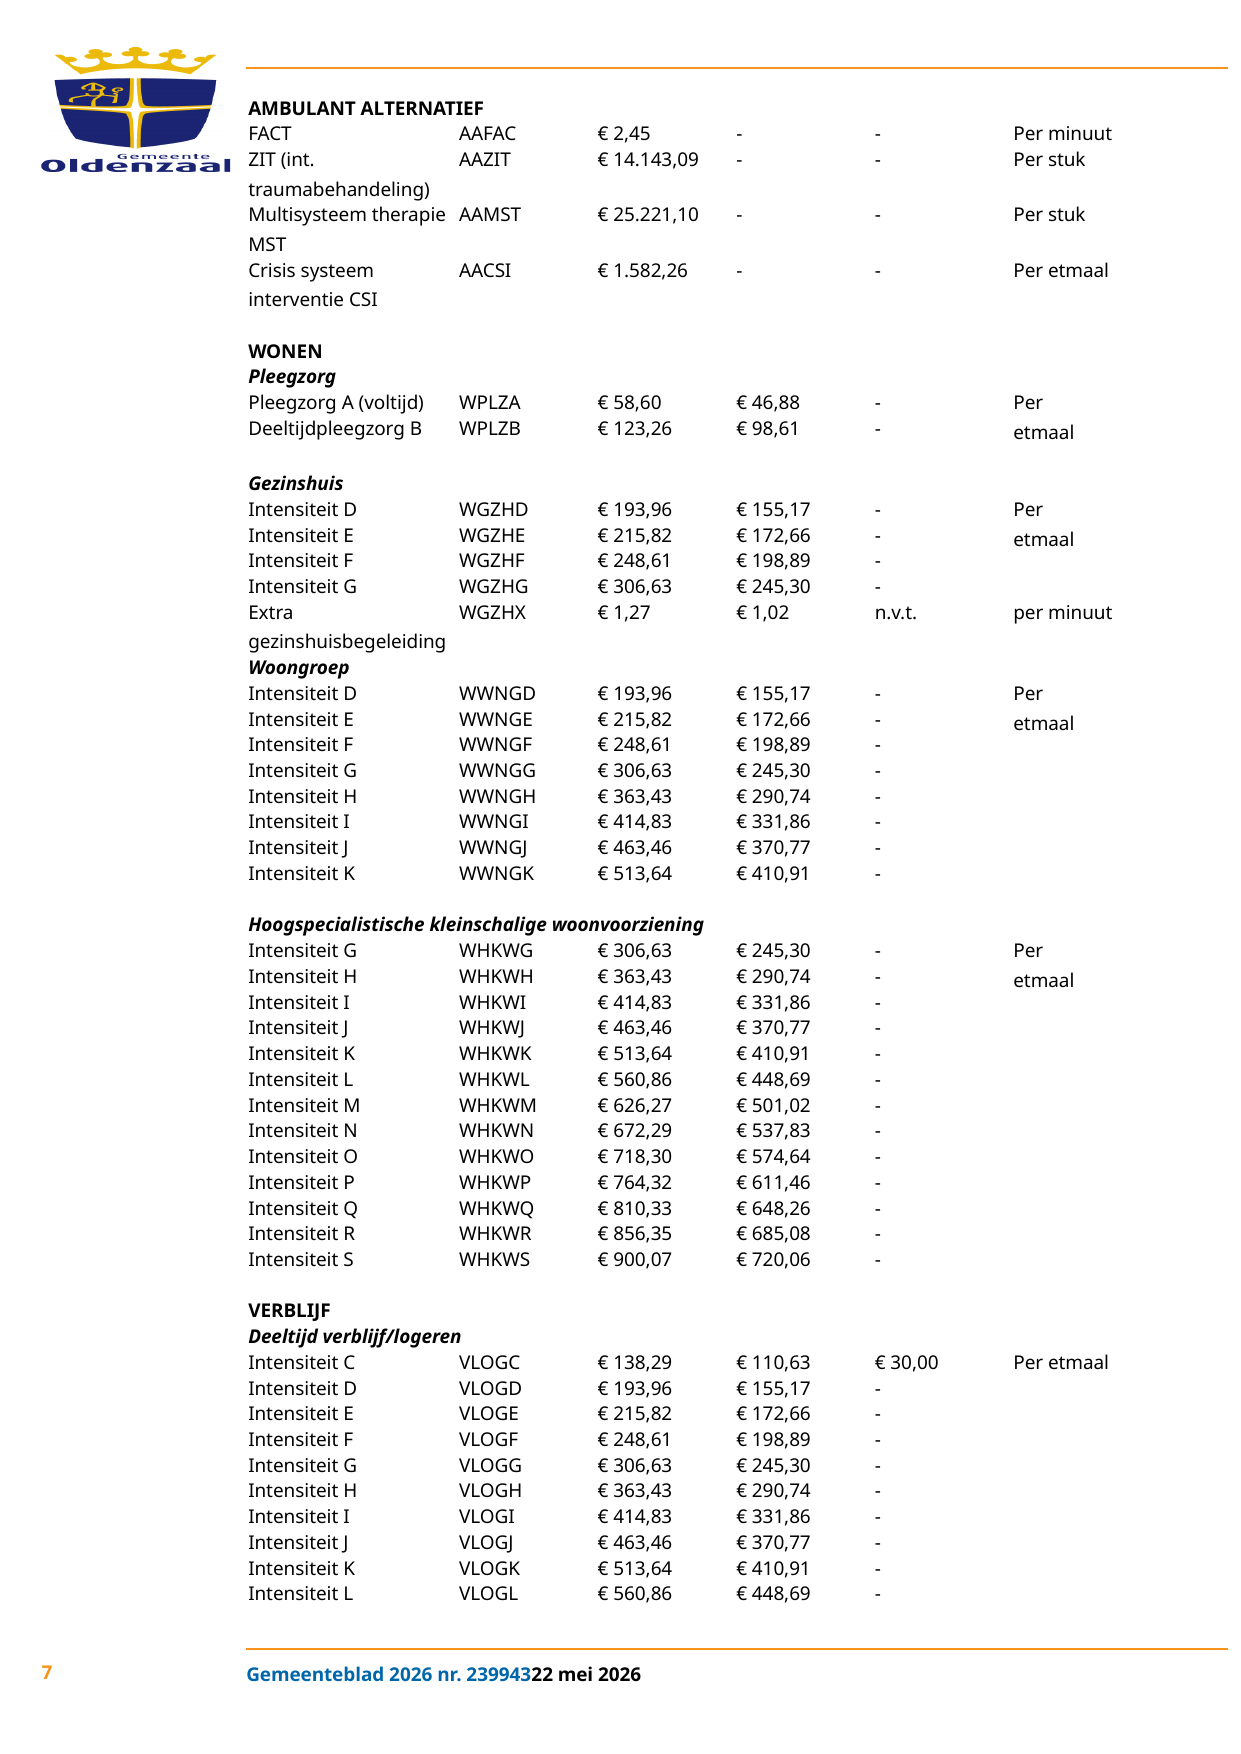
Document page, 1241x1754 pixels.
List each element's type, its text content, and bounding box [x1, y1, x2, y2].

table_cell VLOGI [459, 1504, 597, 1529]
table_cell Intensiteit L [248, 1581, 459, 1606]
table_cell Intensiteit Q [248, 1195, 459, 1220]
table_cell Intensiteit J [248, 1015, 459, 1040]
table_cell € 537,83 [736, 1118, 874, 1143]
table_cell € 290,74 [736, 963, 874, 989]
table_cell € 672,29 [598, 1118, 736, 1143]
table_cell - [875, 1581, 1013, 1606]
table_cell € 1,27 [598, 599, 736, 654]
table_cell - [875, 860, 1013, 886]
table_cell € 648,26 [736, 1195, 874, 1220]
table_cell € 155,17 [736, 496, 874, 522]
table_cell WONEN [248, 338, 1152, 364]
table_cell [459, 445, 597, 470]
table_cell WHKWR [459, 1220, 597, 1246]
table_cell AAFAC [459, 121, 597, 146]
table_cell - [736, 257, 874, 312]
table_cell Multisysteem therapie MST [248, 202, 459, 257]
table_cell € 448,69 [736, 1581, 874, 1606]
table_cell Intensiteit F [248, 732, 459, 757]
table_cell € 155,17 [736, 1375, 874, 1401]
table_cell - [875, 1040, 1013, 1066]
table_cell - [875, 732, 1013, 757]
table_cell [875, 1272, 1013, 1298]
table_cell [736, 886, 874, 912]
table_cell - [875, 1015, 1013, 1040]
table_cell [598, 312, 736, 338]
table_cell n.v.t. [875, 599, 1013, 654]
table_cell [248, 445, 459, 470]
table_cell € 410,91 [736, 1555, 874, 1581]
table_cell € 331,86 [736, 989, 874, 1014]
table_cell WPLZA [459, 389, 597, 415]
table_cell - [875, 835, 1013, 860]
table_cell € 414,83 [598, 1504, 736, 1529]
table_cell € 306,63 [598, 938, 736, 963]
table_cell [1013, 312, 1152, 338]
table_cell € 110,63 [736, 1349, 874, 1375]
table_cell € 193,96 [598, 496, 736, 522]
table_cell - [875, 1555, 1013, 1581]
table_cell [736, 312, 874, 338]
table_cell € 155,17 [736, 680, 874, 706]
table_cell € 448,69 [736, 1066, 874, 1092]
table_cell [248, 886, 459, 912]
table_cell - [875, 1195, 1013, 1220]
table_cell Per etmaal [1013, 496, 1152, 599]
table_cell - [875, 783, 1013, 809]
table_cell € 370,77 [736, 1015, 874, 1040]
table_cell € 172,66 [736, 706, 874, 732]
table_cell Intensiteit L [248, 1066, 459, 1092]
table_cell WWNGE [459, 706, 597, 732]
table_cell WWNGD [459, 680, 597, 706]
table_cell € 810,33 [598, 1195, 736, 1220]
table_cell Intensiteit N [248, 1118, 459, 1143]
table_cell Per etmaal [1013, 1349, 1152, 1606]
table_cell € 215,82 [598, 522, 736, 548]
table_cell WWNGJ [459, 835, 597, 860]
table_cell WGZHD [459, 496, 597, 522]
table_cell - [875, 989, 1013, 1014]
table_cell - [736, 121, 874, 146]
table_cell € 172,66 [736, 1401, 874, 1426]
table_cell WGZHE [459, 522, 597, 548]
table_cell € 611,46 [736, 1169, 874, 1195]
table_cell € 685,08 [736, 1220, 874, 1246]
table_cell € 1,02 [736, 599, 874, 654]
table_cell - [875, 938, 1013, 963]
table_cell WWNGK [459, 860, 597, 886]
table_cell Per etmaal [1013, 680, 1152, 886]
table_cell € 331,86 [736, 809, 874, 834]
table_cell Intensiteit D [248, 680, 459, 706]
table_cell WHKWO [459, 1143, 597, 1169]
table_cell WGZHX [459, 599, 597, 654]
table_cell Per minuut [1013, 121, 1152, 146]
table_cell Intensiteit G [248, 938, 459, 963]
table_cell [1013, 470, 1152, 496]
table_cell - [875, 1169, 1013, 1195]
table_cell € 306,63 [598, 573, 736, 599]
table_cell € 513,64 [598, 1555, 736, 1581]
table_cell - [875, 757, 1013, 783]
table_cell € 463,46 [598, 1015, 736, 1040]
table_cell Deeltijd verblijf/logeren [248, 1323, 736, 1349]
table_cell € 363,43 [598, 783, 736, 809]
table_cell - [875, 1426, 1013, 1452]
table_cell - [875, 1220, 1013, 1246]
table_cell [736, 445, 874, 470]
table_cell - [875, 1375, 1013, 1401]
table_cell [736, 1323, 874, 1349]
table_cell [875, 445, 1013, 470]
table_cell € 306,63 [598, 757, 736, 783]
table_cell [598, 886, 736, 912]
table_cell € 513,64 [598, 860, 736, 886]
table_cell VLOGH [459, 1478, 597, 1503]
table_cell [1013, 1272, 1152, 1298]
table_cell per minuut [1013, 599, 1152, 654]
table_cell € 198,89 [736, 732, 874, 757]
table_cell - [736, 202, 874, 257]
table_cell [459, 312, 597, 338]
table_cell AACSI [459, 257, 597, 312]
table_cell Intensiteit E [248, 1401, 459, 1426]
table_cell - [875, 1504, 1013, 1529]
table_cell € 410,91 [736, 1040, 874, 1066]
table_cell VERBLIJF [248, 1298, 1152, 1323]
table_cell - [875, 202, 1013, 257]
table_cell [875, 912, 1013, 937]
table_cell € 193,96 [598, 680, 736, 706]
table_cell - [875, 1246, 1013, 1272]
table_cell - [875, 121, 1013, 146]
table_cell [1013, 445, 1152, 470]
table_cell Per etmaal [1013, 257, 1152, 312]
table_cell - [875, 680, 1013, 706]
table_cell WHKWL [459, 1066, 597, 1092]
table_cell € 1.582,26 [598, 257, 736, 312]
table_cell € 290,74 [736, 783, 874, 809]
table_cell [459, 886, 597, 912]
table_cell AAZIT [459, 146, 597, 202]
table_cell Intensiteit G [248, 573, 459, 599]
table_cell Crisis systeem interventie CSI [248, 257, 459, 312]
table_cell WHKWS [459, 1246, 597, 1272]
table_cell WHKWH [459, 963, 597, 989]
table_cell € 245,30 [736, 938, 874, 963]
table_cell € 414,83 [598, 989, 736, 1014]
table_cell € 215,82 [598, 1401, 736, 1426]
table_cell [875, 312, 1013, 338]
table_cell € 245,30 [736, 1452, 874, 1478]
table_cell € 198,89 [736, 1426, 874, 1452]
table_cell - [875, 146, 1013, 202]
table_cell - [875, 1143, 1013, 1169]
table_cell - [875, 257, 1013, 312]
table_cell Intensiteit K [248, 1555, 459, 1581]
table_cell Intensiteit G [248, 757, 459, 783]
table_cell VLOGD [459, 1375, 597, 1401]
table_cell € 25.221,10 [598, 202, 736, 257]
table_cell WWNGG [459, 757, 597, 783]
table_cell € 856,35 [598, 1220, 736, 1246]
table_cell € 138,29 [598, 1349, 736, 1375]
table_cell Intensiteit E [248, 522, 459, 548]
table_cell € 198,89 [736, 548, 874, 573]
table_cell € 718,30 [598, 1143, 736, 1169]
table_cell Intensiteit C [248, 1349, 459, 1375]
table_cell Extra gezinshuisbegeleiding [248, 599, 459, 654]
table_cell - [875, 1478, 1013, 1503]
table_cell [248, 1272, 459, 1298]
table_cell [598, 1272, 736, 1298]
table_cell Intensiteit F [248, 1426, 459, 1452]
table_cell € 574,64 [736, 1143, 874, 1169]
table_cell € 245,30 [736, 757, 874, 783]
table_cell Intensiteit J [248, 835, 459, 860]
table_cell WHKWJ [459, 1015, 597, 1040]
table_cell VLOGJ [459, 1529, 597, 1555]
table_cell WHKWI [459, 989, 597, 1014]
table_cell - [875, 1529, 1013, 1555]
table_cell € 2,45 [598, 121, 736, 146]
table_cell € 513,64 [598, 1040, 736, 1066]
table_cell AAMST [459, 202, 597, 257]
table_cell - [875, 809, 1013, 834]
table_cell VLOGC [459, 1349, 597, 1375]
table_cell - [875, 522, 1013, 548]
table_cell € 560,86 [598, 1066, 736, 1092]
table_cell € 123,26 [598, 415, 736, 445]
table_cell - [875, 1401, 1013, 1426]
table_cell WGZHF [459, 548, 597, 573]
table_cell € 193,96 [598, 1375, 736, 1401]
table_cell [598, 445, 736, 470]
table_cell WHKWN [459, 1118, 597, 1143]
table_cell - [736, 146, 874, 202]
table_cell € 98,61 [736, 415, 874, 445]
table_cell WWNGF [459, 732, 597, 757]
table_cell € 245,30 [736, 573, 874, 599]
table_cell - [875, 496, 1013, 522]
table_cell € 58,60 [598, 389, 736, 415]
table_cell € 410,91 [736, 860, 874, 886]
table_cell Intensiteit K [248, 1040, 459, 1066]
table_cell WHKWP [459, 1169, 597, 1195]
table_cell Pleegzorg A (voltijd) [248, 389, 459, 415]
table_cell € 363,43 [598, 1478, 736, 1503]
table_cell AMBULANT ALTERNATIEF [248, 95, 1152, 121]
table_cell Per stuk [1013, 202, 1152, 257]
table_cell [875, 470, 1013, 496]
table_cell Intensiteit G [248, 1452, 459, 1478]
table_cell - [875, 1092, 1013, 1117]
table_cell Intensiteit M [248, 1092, 459, 1117]
table_cell - [875, 1452, 1013, 1478]
table_cell VLOGK [459, 1555, 597, 1581]
table_cell Intensiteit E [248, 706, 459, 732]
table_cell [875, 1323, 1013, 1349]
table_cell WHKWK [459, 1040, 597, 1066]
table_cell WHKWM [459, 1092, 597, 1117]
table_cell - [875, 963, 1013, 989]
table_cell Gezinshuis [248, 470, 736, 496]
table_cell € 248,61 [598, 548, 736, 573]
table_cell WGZHG [459, 573, 597, 599]
table_cell € 414,83 [598, 809, 736, 834]
table_cell - [875, 548, 1013, 573]
table_cell € 46,88 [736, 389, 874, 415]
table_cell € 30,00 [875, 1349, 1013, 1375]
table_cell [875, 886, 1013, 912]
table_cell € 363,43 [598, 963, 736, 989]
table_cell Intensiteit S [248, 1246, 459, 1272]
table_cell Intensiteit H [248, 783, 459, 809]
table_cell € 463,46 [598, 835, 736, 860]
table_cell FACT [248, 121, 459, 146]
table_cell VLOGL [459, 1581, 597, 1606]
table_cell - [875, 706, 1013, 732]
table_cell WWNGH [459, 783, 597, 809]
table_cell Per etmaal [1013, 389, 1152, 445]
table_cell [875, 364, 1013, 389]
table_cell [1013, 654, 1152, 680]
table_cell [1013, 364, 1152, 389]
table_cell [736, 654, 874, 680]
table_cell - [875, 415, 1013, 445]
table_cell Hoogspecialistische kleinschalige woonvoorziening [248, 912, 736, 937]
table_cell Deeltijdpleegzorg B [248, 415, 459, 445]
table_cell [248, 312, 459, 338]
table_cell € 290,74 [736, 1478, 874, 1503]
table_cell ZIT (int. traumabehandeling) [248, 146, 459, 202]
table_cell [875, 654, 1013, 680]
table_cell Woongroep [248, 654, 736, 680]
table_cell Intensiteit O [248, 1143, 459, 1169]
table_cell VLOGE [459, 1401, 597, 1426]
table_cell Intensiteit H [248, 963, 459, 989]
table_cell € 900,07 [598, 1246, 736, 1272]
table_cell [1013, 1323, 1152, 1349]
table_cell € 248,61 [598, 732, 736, 757]
table_cell Intensiteit K [248, 860, 459, 886]
table_cell € 306,63 [598, 1452, 736, 1478]
table_cell [1013, 912, 1152, 937]
table_cell - [875, 573, 1013, 599]
table_cell € 14.143,09 [598, 146, 736, 202]
table_cell Intensiteit I [248, 989, 459, 1014]
table_cell Intensiteit J [248, 1529, 459, 1555]
table_cell VLOGF [459, 1426, 597, 1452]
table_cell Intensiteit R [248, 1220, 459, 1246]
table_cell [736, 1272, 874, 1298]
table_cell WWNGI [459, 809, 597, 834]
table_cell Intensiteit F [248, 548, 459, 573]
table_cell - [875, 389, 1013, 415]
table_cell Intensiteit D [248, 496, 459, 522]
table_cell € 626,27 [598, 1092, 736, 1117]
table_cell Per stuk [1013, 146, 1152, 202]
table_cell € 172,66 [736, 522, 874, 548]
table_cell € 215,82 [598, 706, 736, 732]
table_cell [736, 912, 874, 937]
table_cell WHKWQ [459, 1195, 597, 1220]
table_cell WHKWG [459, 938, 597, 963]
table_cell € 720,06 [736, 1246, 874, 1272]
table_cell € 560,86 [598, 1581, 736, 1606]
table_cell Intensiteit I [248, 809, 459, 834]
table_cell € 764,32 [598, 1169, 736, 1195]
table_cell - [875, 1066, 1013, 1092]
table_cell Intensiteit H [248, 1478, 459, 1503]
table_cell - [875, 1118, 1013, 1143]
table_cell [1013, 886, 1152, 912]
table_cell [459, 1272, 597, 1298]
table_cell € 248,61 [598, 1426, 736, 1452]
table_cell WPLZB [459, 415, 597, 445]
table_cell Per etmaal [1013, 938, 1152, 1272]
table_cell [736, 364, 874, 389]
table_cell Intensiteit D [248, 1375, 459, 1401]
table_cell [736, 470, 874, 496]
picture [41, 47, 231, 172]
table_cell € 370,77 [736, 1529, 874, 1555]
table_cell € 501,02 [736, 1092, 874, 1117]
table_cell VLOGG [459, 1452, 597, 1478]
table_cell Pleegzorg [248, 364, 736, 389]
table_cell € 331,86 [736, 1504, 874, 1529]
table_cell Intensiteit P [248, 1169, 459, 1195]
table_cell € 370,77 [736, 835, 874, 860]
table_cell € 463,46 [598, 1529, 736, 1555]
table_cell Intensiteit I [248, 1504, 459, 1529]
